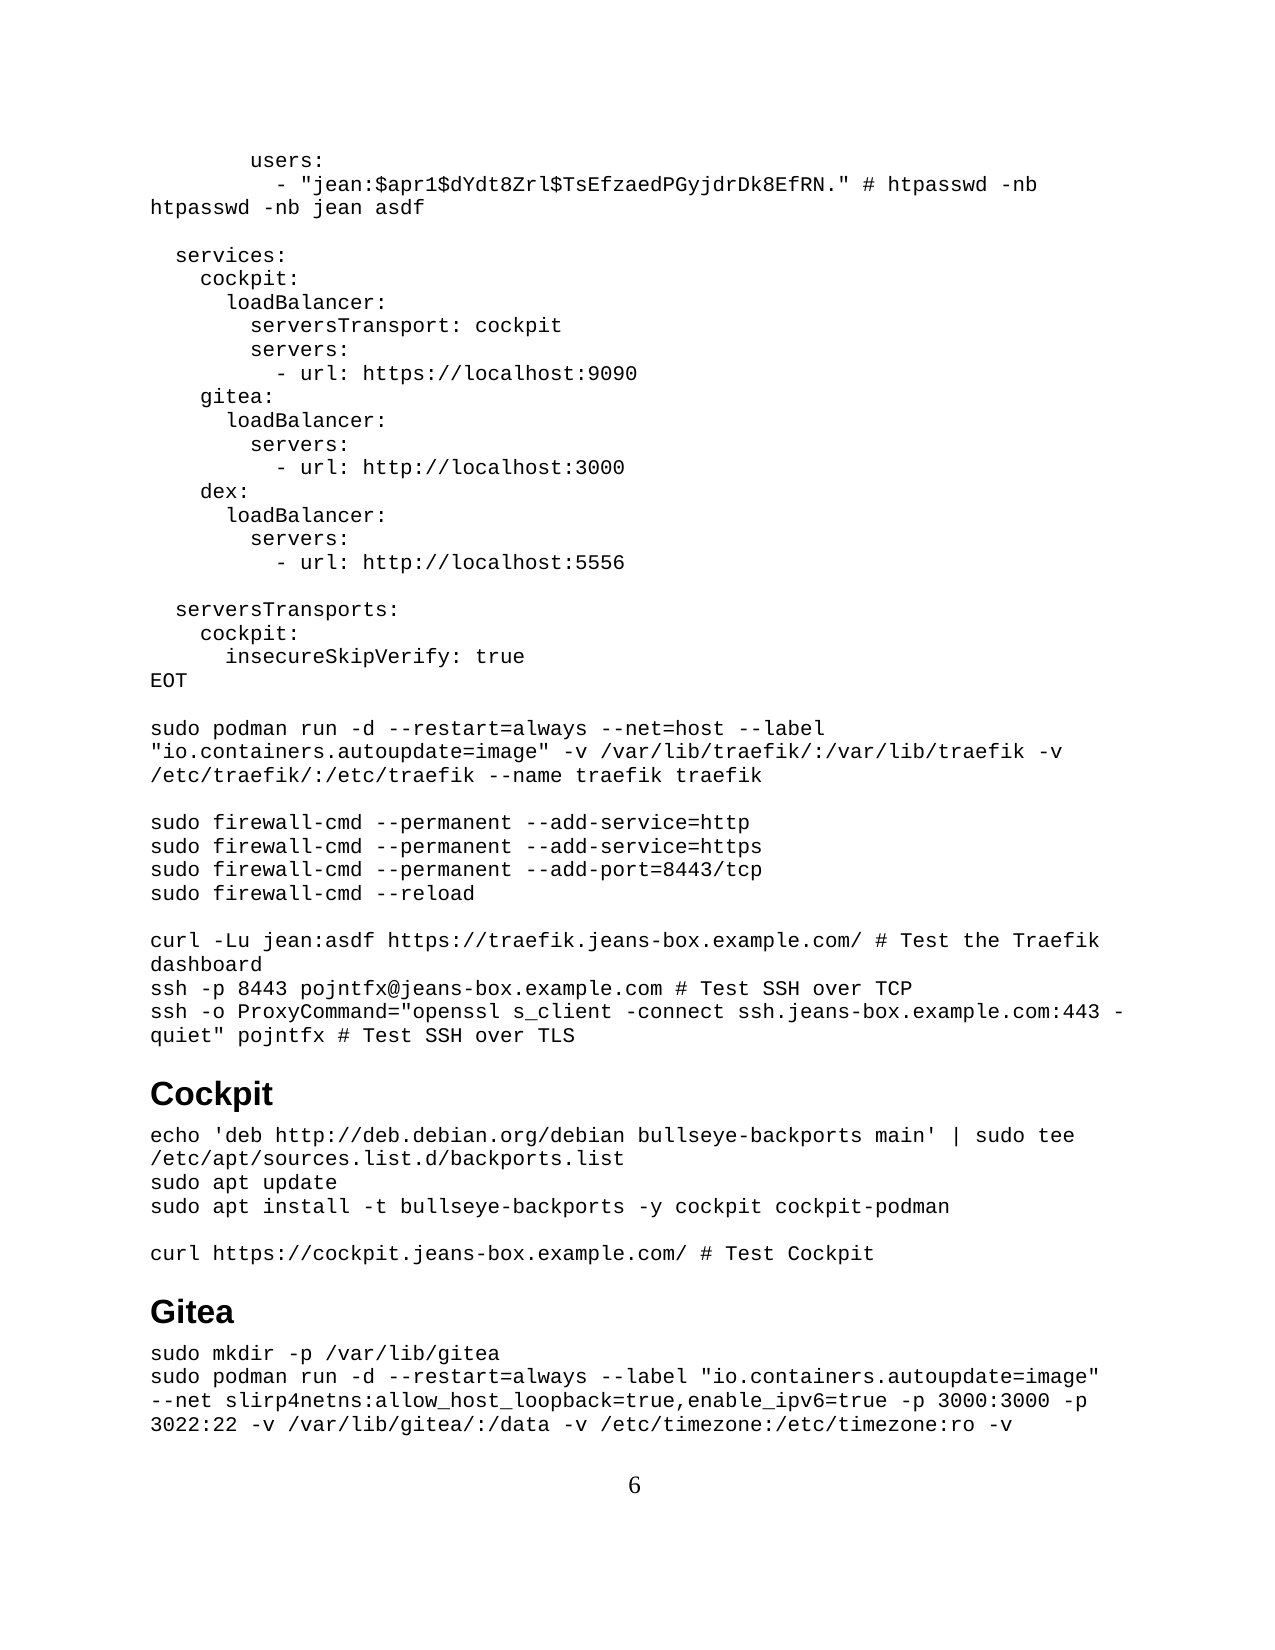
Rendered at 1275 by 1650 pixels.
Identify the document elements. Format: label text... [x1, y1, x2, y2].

text curl -Lu jean:asdf https://traefik.jeans-box.example.com/ # Test the Traefik dashboard [150, 930, 1125, 978]
text sudo apt update [150, 1172, 1125, 1196]
text - url: http://localhost:5556 [150, 552, 1125, 576]
text sudo podman run -d --restart=always --net=host --label "io.containers.autoupdate=image" -v /var/lib/traefik/:/var/lib/traefik -v /etc/traefik/:/etc/traefik --name traefik traefik [150, 717, 1125, 788]
text - url: http://localhost:3000 [150, 457, 1125, 481]
text users: [150, 150, 1125, 174]
text sudo podman run -d --restart=always --label "io.containers.autoupdate=image" --net slirp4netns:allow_host_loopback=true,enable_ipv6=true -p 3000:3000 -p 3022:22 -v /var/lib/gitea/:/data -v /etc/timezone:/etc/timezone:ro -v [150, 1366, 1125, 1437]
text servers: [150, 528, 1125, 552]
text loadBalancer: [150, 292, 1125, 316]
text servers: [150, 434, 1125, 457]
text sudo apt install -t bullseye-backports -y cockpit cockpit-podman [150, 1196, 1125, 1219]
text serversTransport: cockpit [150, 316, 1125, 339]
text loadBalancer: [150, 505, 1125, 528]
text cockpit: [150, 623, 1125, 647]
text servers: [150, 339, 1125, 363]
text echo 'deb http://deb.debian.org/debian bullseye-backports main' | sudo tee /etc/apt/sources.list.d/backports.list [150, 1125, 1125, 1172]
text insecureSkipVerify: true [150, 647, 1125, 670]
text sudo firewall-cmd --permanent --add-service=https [150, 836, 1125, 859]
subtitle Cockpit [150, 1073, 1125, 1112]
text sudo firewall-cmd --reload [150, 883, 1125, 907]
subtitle Gitea [150, 1292, 1125, 1330]
text cockpit: [150, 268, 1125, 292]
text ssh -o ProxyCommand="openssl s_client -connect ssh.jeans-box.example.com:443 -quiet" pojntfx # Test SSH over TLS [150, 1001, 1125, 1048]
text ssh -p 8443 pojntfx@jeans-box.example.com # Test SSH over TCP [150, 978, 1125, 1001]
text - url: https://localhost:9090 [150, 363, 1125, 386]
text - "jean:$apr1$dYdt8Zrl$TsEfzaedPGyjdrDk8EfRN." # htpasswd -nb htpasswd -nb jean asdf [150, 174, 1125, 221]
text serversTransports: [150, 599, 1125, 623]
text dex: [150, 481, 1125, 505]
text gitea: [150, 386, 1125, 410]
text sudo mkdir -p /var/lib/gitea [150, 1343, 1125, 1366]
text EOT [150, 670, 1125, 694]
text sudo firewall-cmd --permanent --add-service=http [150, 812, 1125, 836]
text loadBalancer: [150, 410, 1125, 434]
text sudo firewall-cmd --permanent --add-port=8443/tcp [150, 859, 1125, 883]
text services: [150, 244, 1125, 268]
text curl https://cockpit.jeans-box.example.com/ # Test Cockpit [150, 1243, 1125, 1267]
